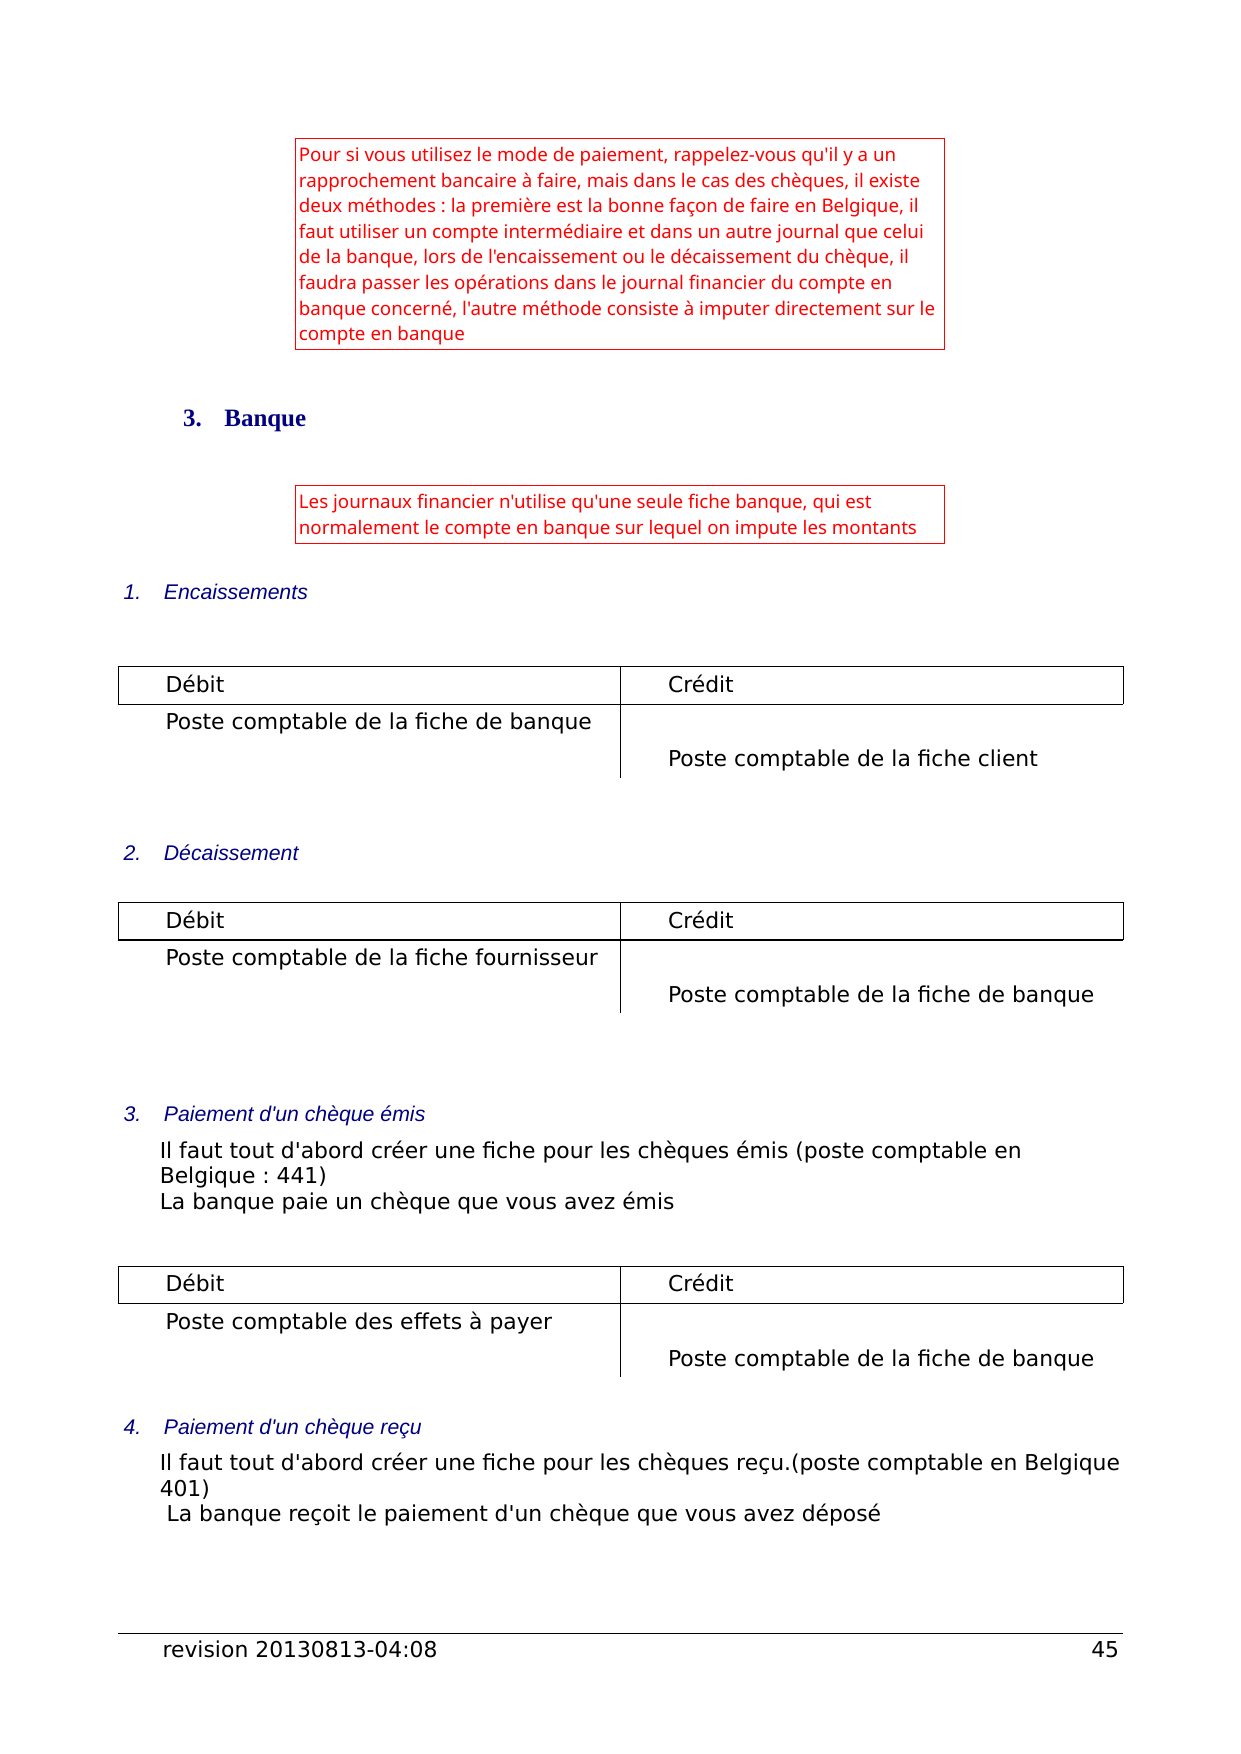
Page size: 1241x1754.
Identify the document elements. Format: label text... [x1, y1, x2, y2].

table_cell [118, 1340, 620, 1377]
table_cell [621, 705, 1123, 741]
text Pour si vous utilisez le mode de paiement, rappelez-vous qu'il y a un rapprochement bancaire à faire, mais dans le cas des chèques, il existe deux méthodes : la première est la bonne façon de faire en Belgique, il faut utiliser un compte intermédiaire et dans un autre journal que celui de la banque, lors de l'encaissement ou le décaissement du chèque, il faudra passer les opérations dans le journal financier du compte en banque concerné, l'autre méthode consiste à imputer directement sur le compte en banque [296, 139, 944, 349]
text Les journaux financier n'utilise qu'une seule fiche banque, qui est normalement le compte en banque sur lequel on impute les montants [296, 486, 944, 543]
text La banque paie un chèque que vous avez émis [159, 1189, 1123, 1215]
text Il faut tout d'abord créer une fiche pour les chèques reçu.(poste comptable en Belgique 401) [159, 1451, 1123, 1502]
table_header Débit [119, 903, 620, 939]
text La banque reçoit le paiement d'un chèque que vous avez déposé [159, 1502, 1123, 1527]
table_cell [621, 941, 1123, 977]
text Il faut tout d'abord créer une fiche pour les chèques émis (poste comptable en Belgique : 441) [159, 1138, 1123, 1189]
subtitle Banque [177, 403, 1123, 432]
table_cell [118, 977, 620, 1013]
table_cell Poste comptable des effets à payer [118, 1304, 620, 1340]
table_cell Poste comptable de la fiche fournisseur [118, 941, 620, 977]
table_header Crédit [621, 903, 1123, 939]
table_cell Poste comptable de la fiche de banque [621, 1340, 1123, 1377]
table_header Débit [119, 667, 620, 704]
table_header Débit [119, 1267, 620, 1303]
table_header Crédit [621, 1267, 1123, 1303]
table_header Crédit [621, 667, 1123, 704]
subtitle Décaissement [117, 841, 1123, 865]
subtitle Paiement d'un chèque émis [117, 1102, 1123, 1126]
table_cell Poste comptable de la fiche de banque [118, 705, 620, 741]
table_cell Poste comptable de la fiche client [621, 741, 1123, 778]
table_cell [118, 741, 620, 778]
table_cell [621, 1304, 1123, 1340]
table_cell Poste comptable de la fiche de banque [621, 977, 1123, 1013]
subtitle Encaissements [117, 579, 1123, 604]
subtitle Paiement d'un chèque reçu [117, 1414, 1123, 1439]
